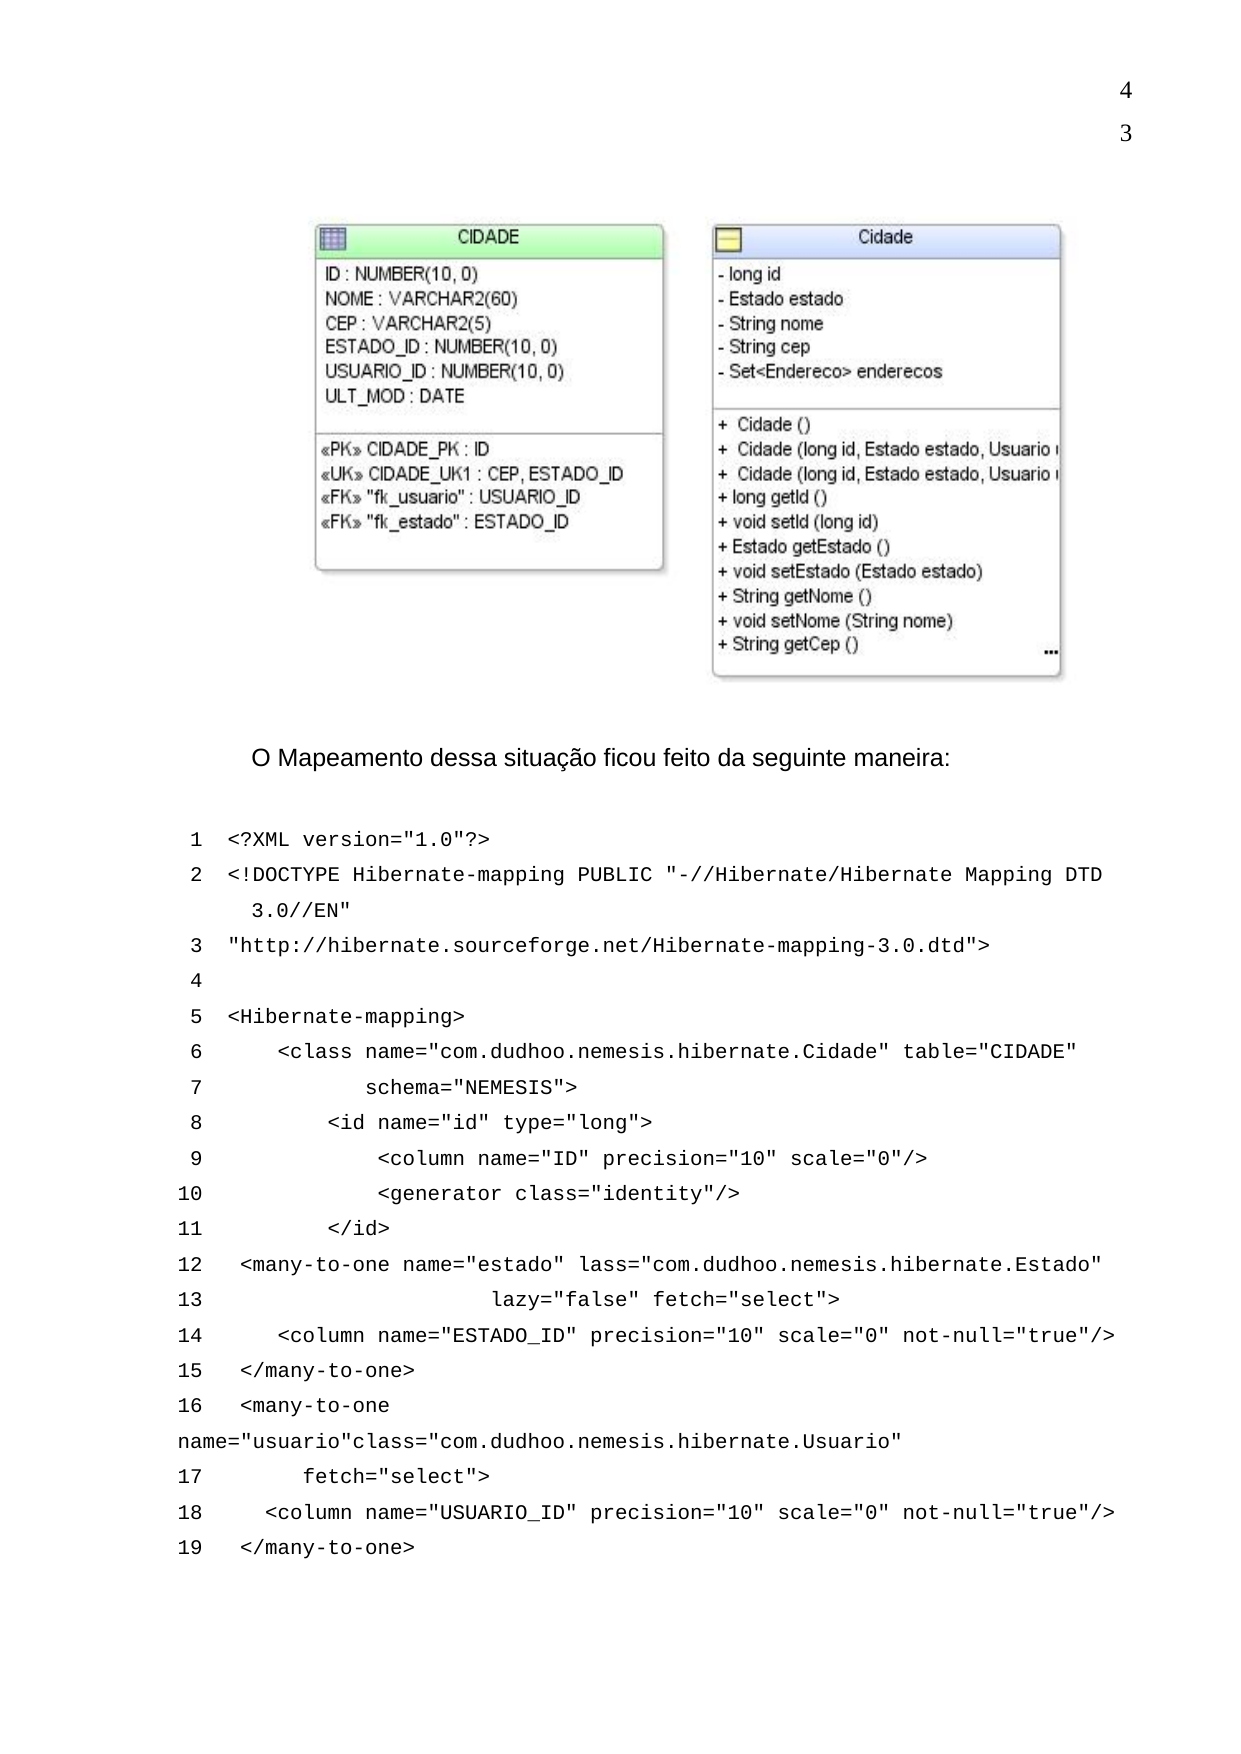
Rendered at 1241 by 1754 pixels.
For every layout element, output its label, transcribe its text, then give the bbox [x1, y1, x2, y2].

text 15 </many-to-one> [177, 1360, 1122, 1384]
text 10 <generator class="identity"/> [177, 1183, 1122, 1207]
text 8 <id name="id" type="long"> [177, 1112, 1122, 1136]
text 11 </id> [177, 1218, 1122, 1242]
text 18 <column name="USUARIO_ID" precision="10" scale="0" not-null="true"/> [177, 1502, 1122, 1525]
text 3 "http://hibernate.sourceforge.net/Hibernate-mapping-3.0.dtd"> [177, 935, 1122, 959]
text 16 <many-to-one name="usuario"class="com.dudhoo.nemesis.hibernate.Usuario" [177, 1396, 1122, 1454]
text 13 lazy="false" fetch="select"> [177, 1289, 1122, 1313]
text 6 <class name="com.dudhoo.nemesis.hibernate.Cidade" table="CIDADE" [177, 1041, 1122, 1065]
text 1 <?XML version="1.0"?> [177, 829, 1122, 852]
text 9 <column name="ID" precision="10" scale="0"/> [177, 1148, 1122, 1171]
text 14 <column name="ESTADO_ID" precision="10" scale="0" not-null="true"/> [177, 1325, 1122, 1348]
text O Mapeamento dessa situação ficou feito da seguinte maneira: [177, 743, 1122, 771]
text 5 <Hibernate-mapping> [177, 1006, 1122, 1029]
text 7 schema="NEMESIS"> [177, 1077, 1122, 1100]
text 12 <many-to-one name="estado" lass="com.dudhoo.nemesis.hibernate.Estado" [177, 1254, 1122, 1277]
text 2 <!DOCTYPE Hibernate-mapping PUBLIC "-//Hibernate/Hibernate Mapping DTD 3.0//EN" [177, 864, 1122, 923]
text 17 fetch="select"> [177, 1466, 1122, 1490]
text 19 </many-to-one> [177, 1537, 1122, 1561]
text 4 [177, 971, 1122, 994]
